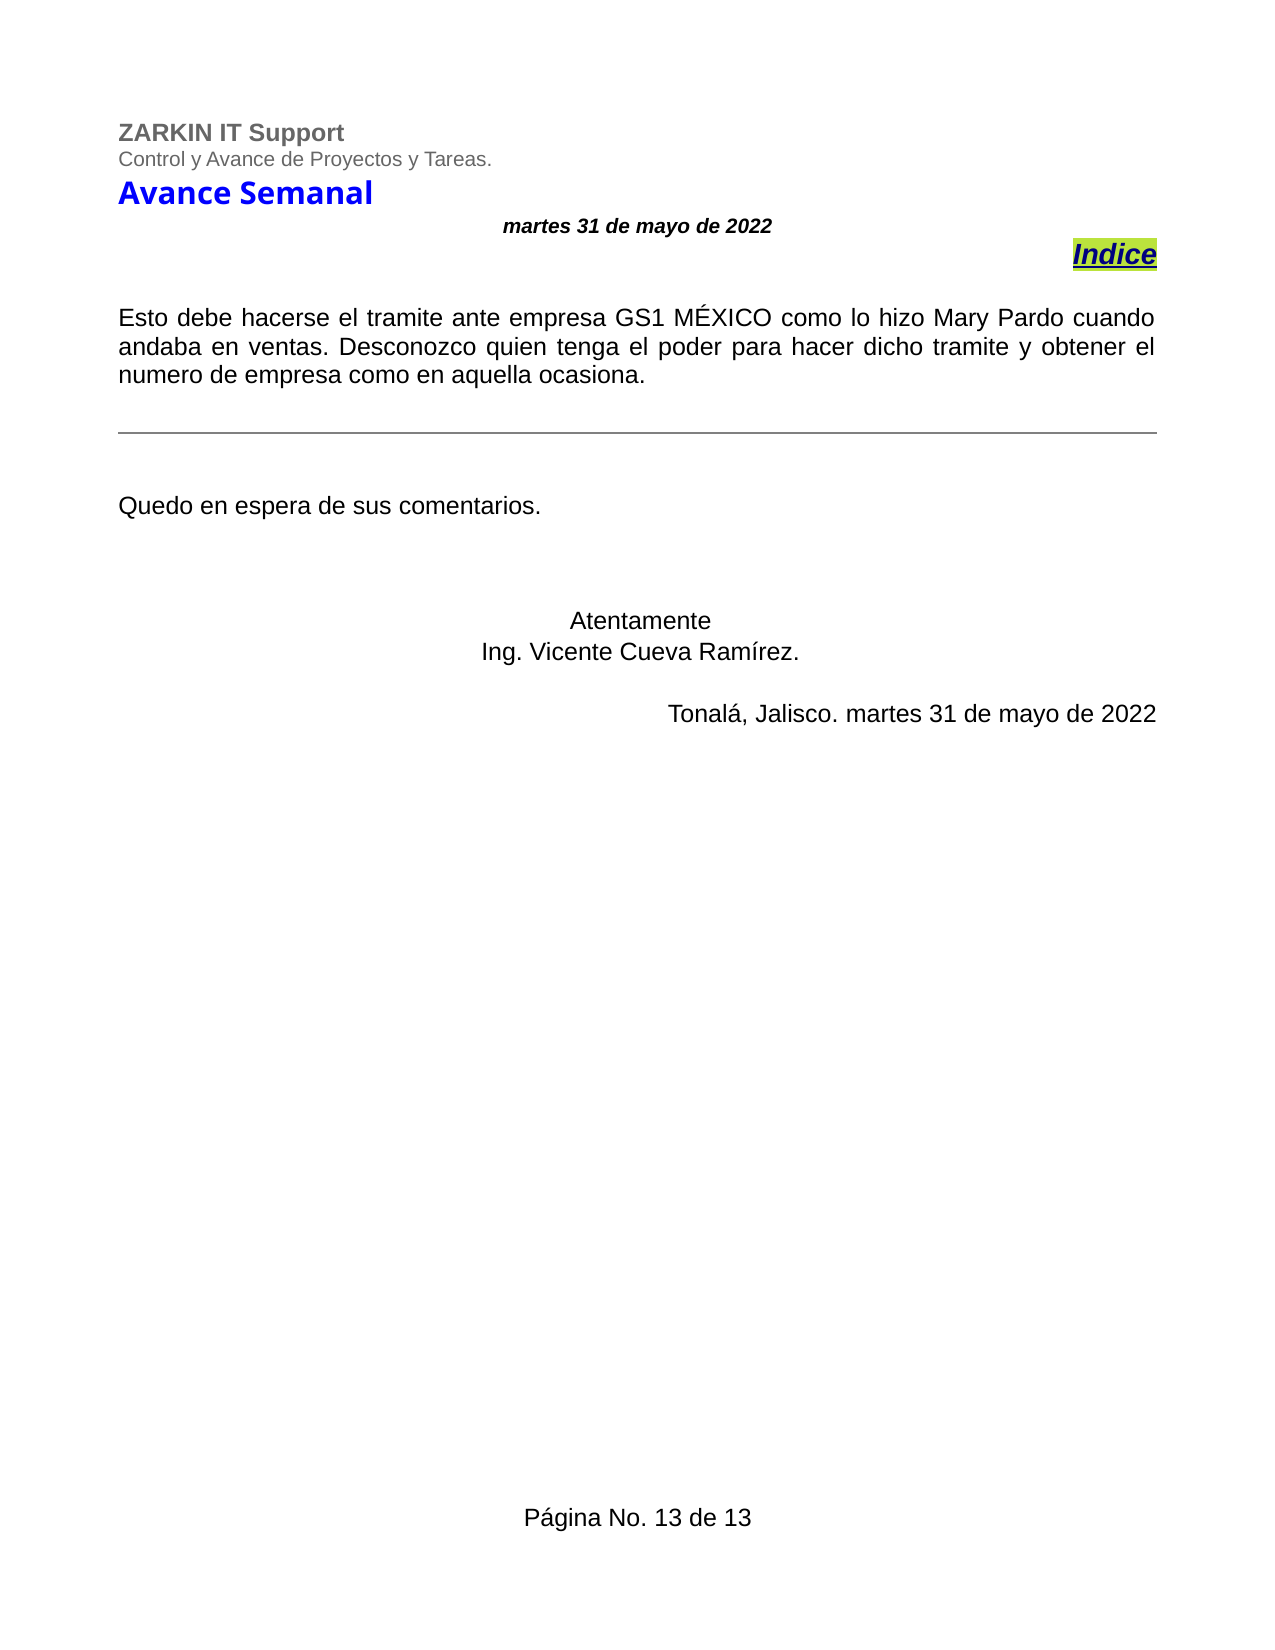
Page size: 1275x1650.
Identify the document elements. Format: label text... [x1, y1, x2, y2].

list Tonalá, Jalisco. martes 31 de mayo de 2022 [124, 699, 1157, 728]
list Atentamente [124, 606, 1157, 635]
text Quedo en espera de sus comentarios. [118, 491, 1157, 520]
list Ing. Vicente Cueva Ramírez. [124, 637, 1157, 666]
text Esto debe hacerse el tramite ante empresa GS1 MÉXICO como lo hizo Mary Pardo cuando andaba en ventas. Desconozco quien tenga el poder para hacer dicho tramite y obtener el numero de empresa como en aquella ocasiona. [118, 303, 1157, 389]
